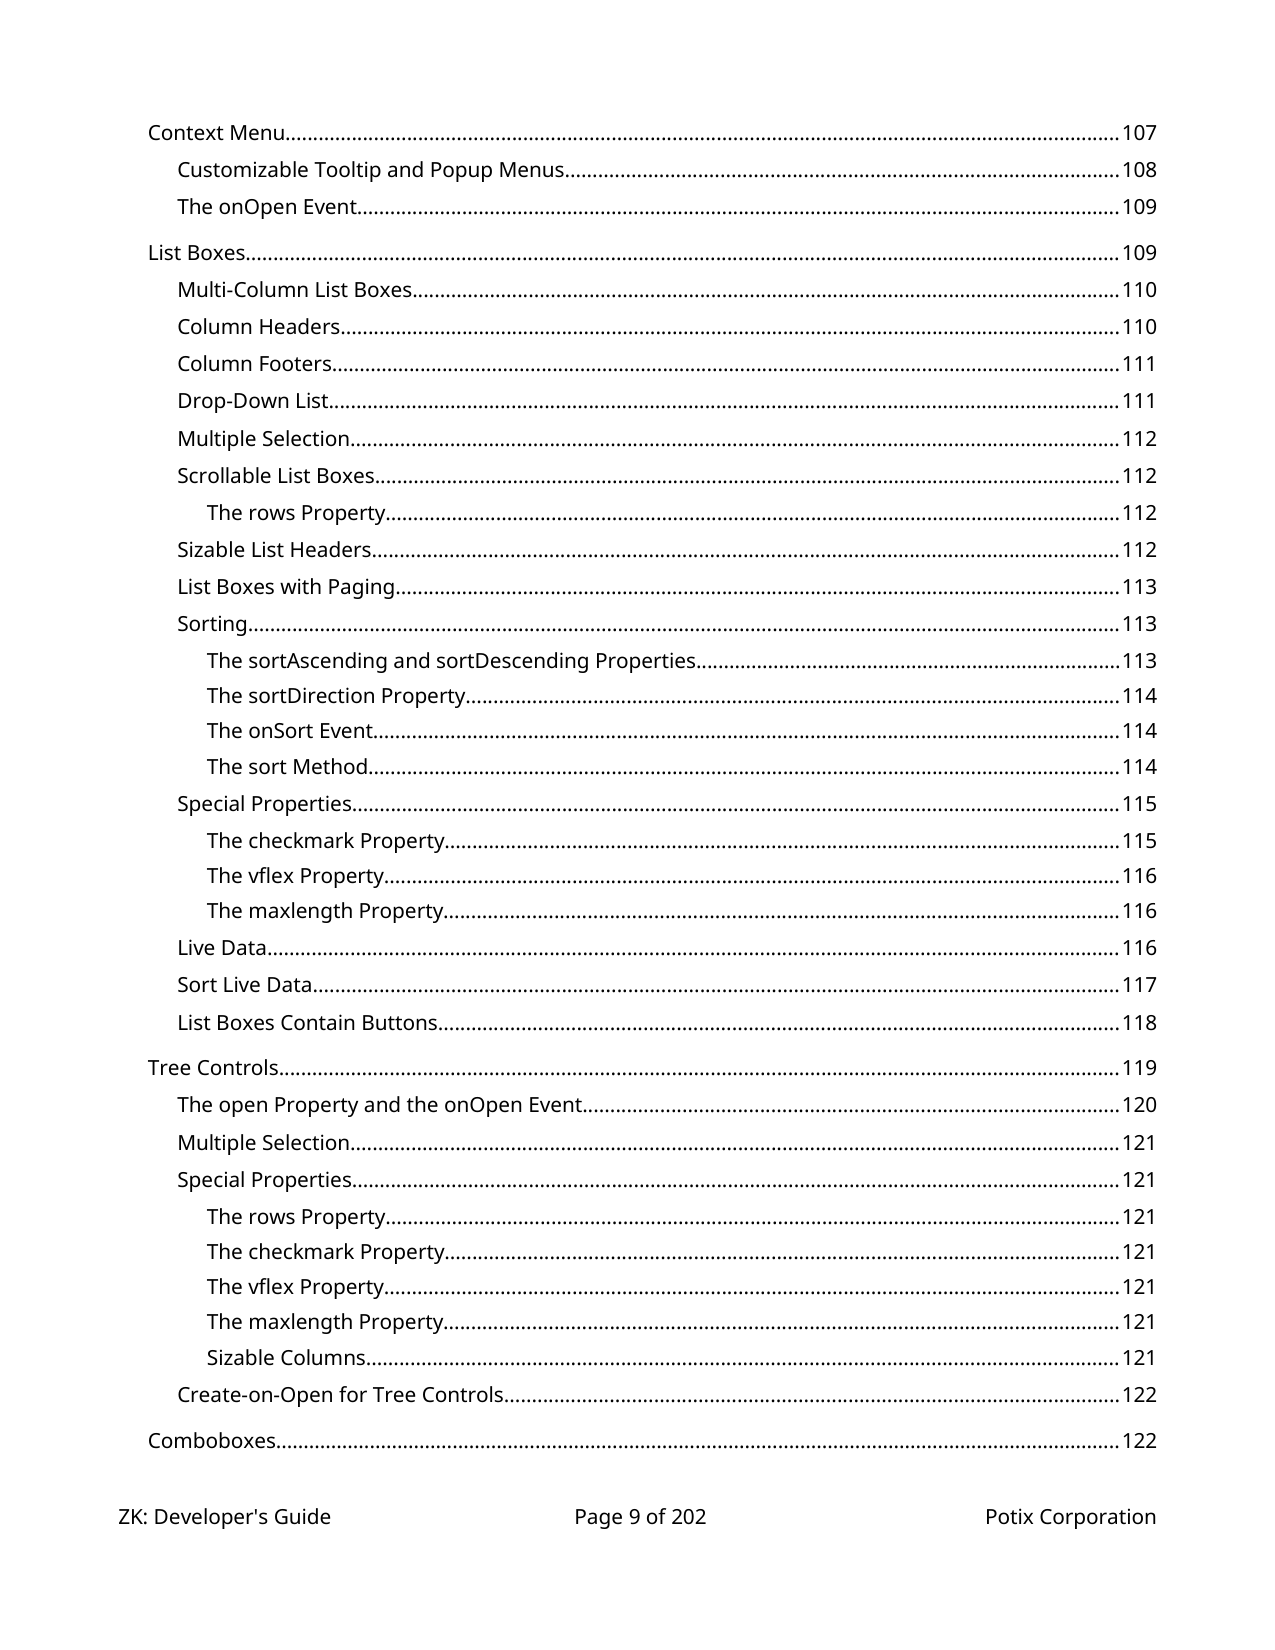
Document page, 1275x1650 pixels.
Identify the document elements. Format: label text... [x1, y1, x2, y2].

text Live Data 116 [177, 933, 1157, 962]
text The vflex Property 116 [207, 861, 1157, 889]
text Context Menu 107 [148, 118, 1157, 146]
text The sortDirection Property 114 [207, 681, 1157, 709]
text The sort Method 114 [207, 752, 1157, 780]
text Special Properties 115 [177, 789, 1157, 817]
text Sizable List Headers 112 [177, 535, 1157, 563]
text Create-on-Open for Tree Controls 122 [177, 1380, 1157, 1408]
text The onSort Event 114 [207, 717, 1157, 745]
text Multiple Selection 112 [177, 424, 1157, 452]
text The open Property and the onOpen Event 120 [177, 1091, 1157, 1119]
text The rows Property 121 [207, 1202, 1157, 1230]
text Multiple Selection 121 [177, 1128, 1157, 1156]
text Scrollable List Boxes 112 [177, 461, 1157, 489]
text The checkmark Property 115 [207, 826, 1157, 854]
text Customizable Tooltip and Popup Menus 108 [177, 155, 1157, 183]
text List Boxes 109 [148, 238, 1157, 266]
text List Boxes with Paging 113 [177, 572, 1157, 600]
text Special Properties 121 [177, 1165, 1157, 1193]
text Comboboxes 122 [148, 1426, 1157, 1454]
text The rows Property 112 [207, 498, 1157, 526]
text Column Footers 111 [177, 349, 1157, 378]
text Sort Live Data 117 [177, 971, 1157, 999]
text Sorting 113 [177, 609, 1157, 637]
text The maxlength Property 121 [207, 1307, 1157, 1336]
text Sizable Columns 121 [207, 1343, 1157, 1371]
text Multi-Column List Boxes 110 [177, 275, 1157, 303]
text Column Headers 110 [177, 312, 1157, 341]
text The maxlength Property 116 [207, 896, 1157, 924]
text Tree Controls 119 [148, 1053, 1157, 1082]
text The sortAscending and sortDescending Properties 113 [207, 646, 1157, 674]
text The onOpen Event 109 [177, 192, 1157, 221]
text Drop-Down List 111 [177, 387, 1157, 415]
text List Boxes Contain Buttons 118 [177, 1008, 1157, 1036]
text The vflex Property 121 [207, 1272, 1157, 1301]
text The checkmark Property 121 [207, 1237, 1157, 1265]
